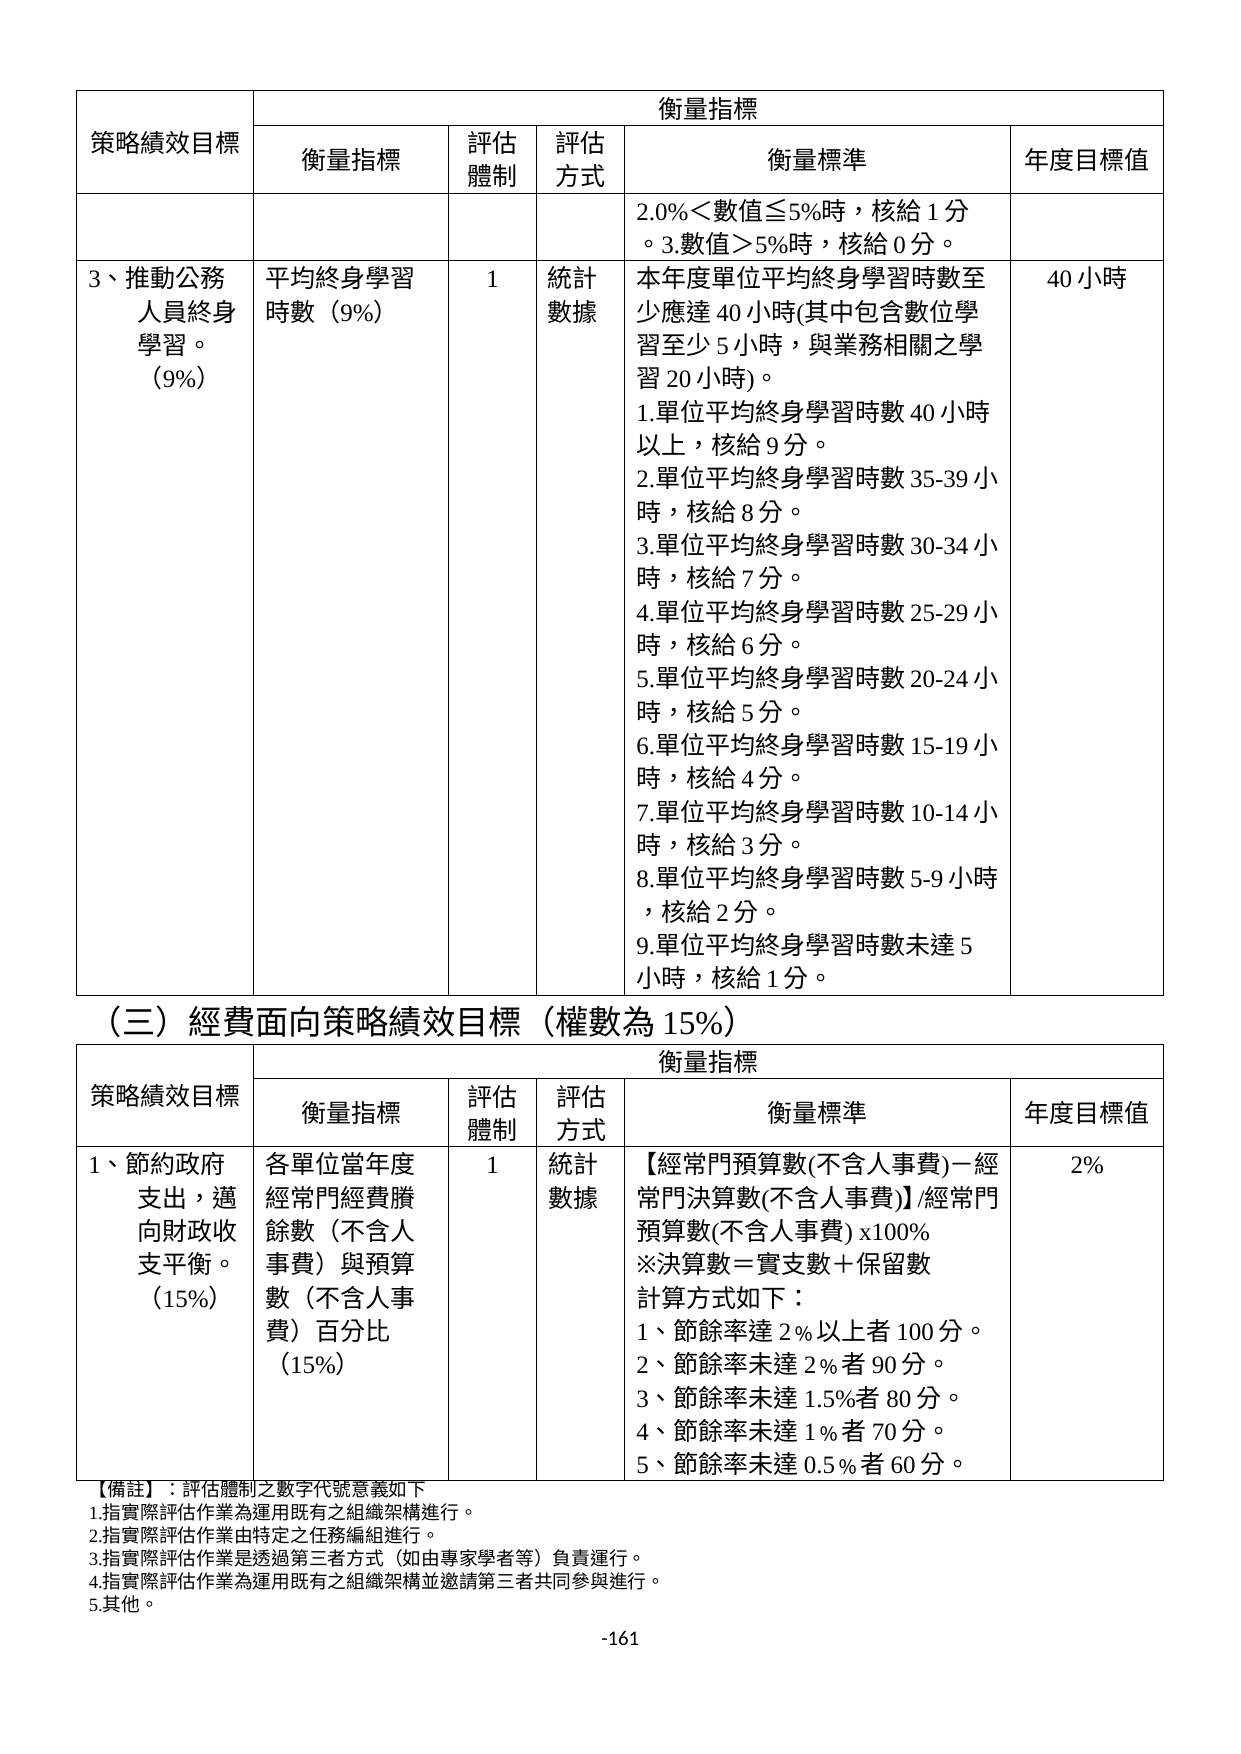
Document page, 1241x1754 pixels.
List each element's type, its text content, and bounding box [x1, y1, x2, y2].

table_cell 【經常門預算數(不含人事費)－經常門決算數(不含人事費)】/經常門預算數(不含人事費) x100% ※決算數＝實支數＋保留數 計算方式如下： 1、節餘率達2﹪以上者100分。 2、節餘率未達2﹪者 90分。 3、節餘率未達1.5%者 80分。 4、節餘率未達1﹪者 70分。 5、節餘率未達0.5﹪者 60分。 [625, 1147, 1010, 1480]
table_cell 衡量標準 [625, 126, 1010, 192]
table_cell 衡量指標 [254, 126, 448, 192]
table_cell [77, 194, 253, 260]
table_cell 評估方式 [537, 1079, 624, 1146]
list 指實際評估作業由特定之任務編組進行。 [88, 1527, 1152, 1546]
table_cell 衡量標準 [625, 1079, 1010, 1146]
list 其他。 [88, 1596, 1152, 1615]
table_cell 統計數據 [537, 261, 624, 994]
table_cell 1 [449, 261, 536, 994]
table_cell 評估體制 [449, 126, 536, 192]
table_cell 評估體制 [449, 1079, 536, 1146]
table_header 策略績效目標 [77, 91, 253, 192]
table_cell 本年度單位平均終身學習時數至少應達40小時(其中包含數位學習至少5小時，與業務相關之學習20小時)。 1.單位平均終身學習時數40小時以上，核給9分。 2.單位平均終身學習時數35-39小時，核給8分。 3.單位平均終身學習時數30-34小時，核給7分。 4.單位平均終身學習時數25-29小時，核給6分。 5.單位平均終身學習時數20-24小時，核給5分。 6.單位平均終身學習時數15-19小時，核給4分。 7.單位平均終身學習時數10-14小時，核給3分。 8.單位平均終身學習時數5-9小時，核給2分。 9.單位平均終身學習時數未達5小時，核給1分。 [625, 261, 1010, 994]
table_header 衡量指標 [254, 1045, 1163, 1078]
table_cell 平均終身學習時數（9%） [254, 261, 448, 994]
table_header 衡量指標 [254, 91, 1163, 125]
list 指實際評估作業是透過第三者方式（如由專家學者等）負責運行。 [88, 1550, 1152, 1569]
table_cell 1 [449, 1147, 536, 1480]
table_cell 衡量指標 [254, 1079, 448, 1146]
table_cell [254, 194, 448, 260]
text （三）經費面向策略績效目標（權數為15%） [88, 996, 1152, 1044]
table_cell 2.0%＜數值≦5%時，核給1分。3.數值＞5%時，核給0分。 [625, 194, 1010, 260]
table_cell [537, 194, 624, 260]
text 【備註】：評估體制之數字代號意義如下 [88, 1481, 1152, 1500]
table_cell 年度目標值 [1011, 1079, 1163, 1146]
table_cell 統計數據 [537, 1147, 624, 1480]
table_header 策略績效目標 [77, 1045, 253, 1146]
table_cell [1011, 194, 1163, 260]
table_cell 40小時 [1011, 261, 1163, 994]
table_cell 年度目標值 [1011, 126, 1163, 192]
table_cell 推動公務人員終身學習。（9%） [77, 261, 253, 994]
table_cell 各單位當年度經常門經費賸餘數（不含人事費）與預算數（不含人事費）百分比（15%） [254, 1147, 448, 1480]
table_cell 節約政府支出，邁向財政收支平衡。（15%） [77, 1147, 253, 1480]
list 指實際評估作業為運用既有之組織架構進行。 [88, 1504, 1152, 1523]
list 指實際評估作業為運用既有之組織架構並邀請第三者共同參與進行。 [88, 1573, 1152, 1592]
table_cell [449, 194, 536, 260]
table_cell 評估方式 [537, 126, 624, 192]
table_cell 2% [1011, 1147, 1163, 1480]
